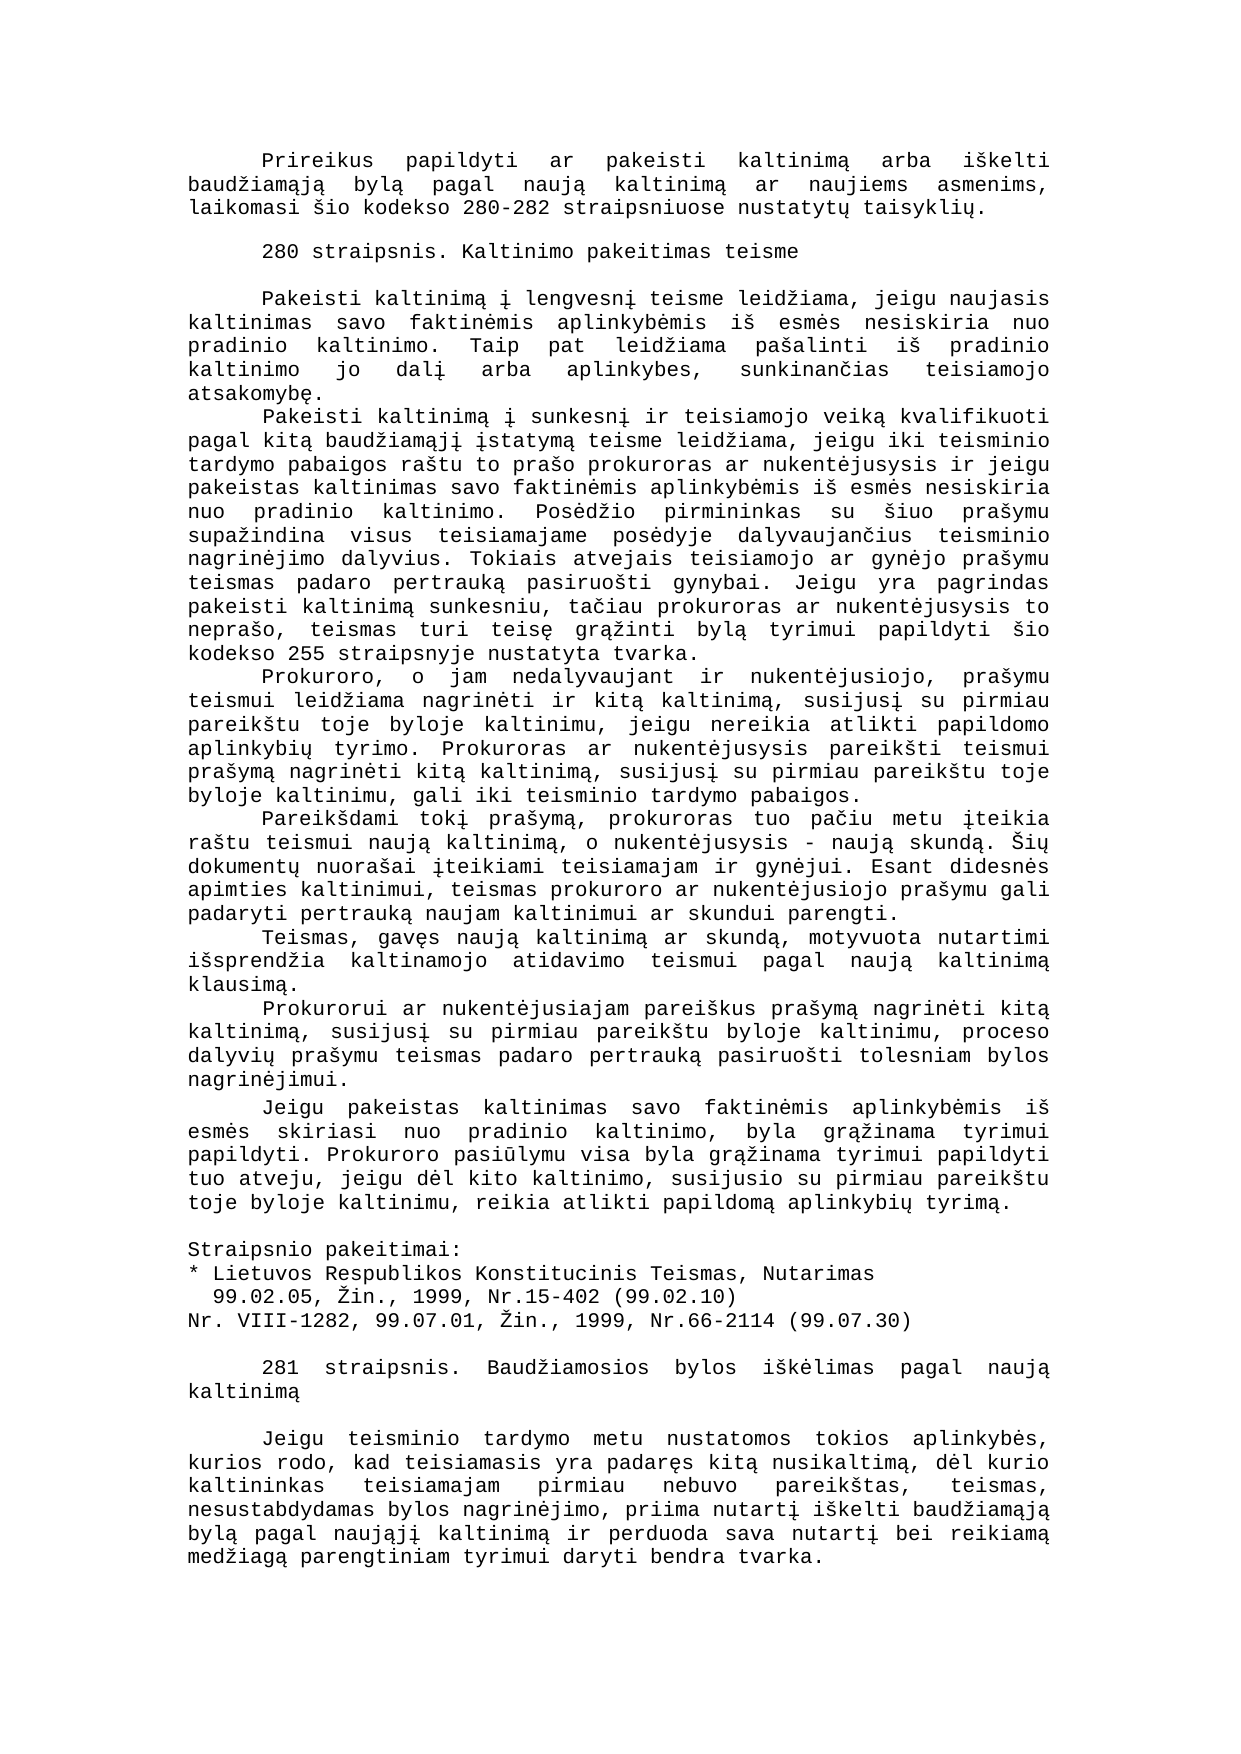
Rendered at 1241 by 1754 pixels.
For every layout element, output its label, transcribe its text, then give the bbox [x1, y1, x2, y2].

text Nr. VIII-1282, 99.07.01, Žin., 1999, Nr.66-2114 (99.07.30) [187, 1310, 1050, 1334]
text 281 straipsnis. Baudžiamosios bylos iškėlimas pagal naują kaltinimą [187, 1357, 1050, 1404]
text Prokuroro, o jam nedalyvaujant ir nukentėjusiojo, prašymu teismui leidžiama nagrinėti ir kitą kaltinimą, susijusį su pirmiau pareikštu toje byloje kaltinimu, jeigu nereikia atlikti papildomo aplinkybių tyrimo. Prokuroras ar nukentėjusysis pareikšti teismui prašymą nagrinėti kitą kaltinimą, susijusį su pirmiau pareikštu toje byloje kaltinimu, gali iki teisminio tardymo pabaigos. [187, 667, 1050, 808]
text 280 straipsnis. Kaltinimo pakeitimas teisme [187, 241, 1050, 264]
text 99.02.05, Žin., 1999, Nr.15-402 (99.02.10) [187, 1286, 1050, 1310]
text Prireikus papildyti ar pakeisti kaltinimą arba iškelti baudžiamąją bylą pagal naują kaltinimą ar naujiems asmenims, laikomasi šio kodekso 280-282 straipsniuose nustatytų taisyklių. [187, 150, 1050, 221]
text Teismas, gavęs naują kaltinimą ar skundą, motyvuota nutartimi išsprendžia kaltinamojo atidavimo teismui pagal naują kaltinimą klausimą. [187, 927, 1050, 998]
text Jeigu teisminio tardymo metu nustatomos tokios aplinkybės, kurios rodo, kad teisiamasis yra padaręs kitą nusikaltimą, dėl kurio kaltininkas teisiamajam pirmiau nebuvo pareikštas, teismas, nesustabdydamas bylos nagrinėjimo, priima nutartį iškelti baudžiamąją bylą pagal naująjį kaltinimą ir perduoda sava nutartį bei reikiamą medžiagą parengtiniam tyrimui daryti bendra tvarka. [187, 1428, 1050, 1570]
text Pakeisti kaltinimą į lengvesnį teisme leidžiama, jeigu nau jasis kaltinimas savo faktinėmis aplinkybėmis iš esmės nesiskiria nuo pradinio kaltinimo. Taip pat leidžiama pašalinti iš pradinio kaltinimo jo dalį arba aplinkybes, sunkinančias teisiamojo atsakomybę. [187, 288, 1050, 406]
text Straipsnio pakeitimai: [187, 1239, 1050, 1263]
text Jeigu pakeistas kaltinimas savo faktinėmis aplinkybėmis iš esmės skiriasi nuo pradinio kaltinimo, byla grąžinama tyrimui papildyti. Prokuroro pasiūlymu visa byla grąžinama tyrimui papildyti tuo atveju, jeigu dėl kito kaltinimo, susijusio su pirmiau pareikštu toje byloje kaltinimu, reikia atlikti papildomą aplinkybių tyrimą. [187, 1097, 1050, 1215]
text * Lietuvos Respublikos Konstitucinis Teismas, Nutarimas [187, 1263, 1050, 1286]
text Pareikšdami tokį prašymą, prokuroras tuo pačiu metu įteikia raštu teismui naują kaltinimą, o nukentėjusysis - naują skundą. Šių dokumentų nuorašai įteikiami teisiamajam ir gynėjui. Esant didesnės apimties kaltinimui, teismas prokuroro ar nukentėjusiojo prašymu gali padaryti pertrauką naujam kaltinimui ar skundui parengti. [187, 808, 1050, 927]
text Pakeisti kaltinimą į sunkesnį ir teisiamojo veiką kvalifikuoti pagal kitą baudžiamąjį įstatymą teisme leidžiama, jeigu iki teisminio tardymo pabaigos raštu to prašo prokuroras ar nukentėjusysis ir jeigu pakeistas kaltinimas savo faktinėmis aplinkybėmis iš esmės nesiskiria nuo pradinio kaltinimo. Posėdžio pirmininkas su šiuo prašymu supažindina visus teisiamajame posėdyje dalyvaujančius teisminio nagrinėjimo dalyvius. Tokiais atvejais teisiamojo ar gynėjo prašymu teismas padaro pertrauką pasiruošti gynybai. Jeigu yra pagrindas pakeisti kaltinimą sunkesniu, tačiau prokuroras ar nukentėjusysis to neprašo, teismas turi teisę grąžinti bylą tyrimui papildyti šio kodekso 255 straipsnyje nustatyta tvarka. [187, 406, 1050, 667]
text Prokurorui ar nukentėjusiajam pareiškus prašymą nagrinėti kitą kaltinimą, susijusį su pirmiau pareikštu byloje kaltinimu, proceso dalyvių prašymu teismas padaro pertrauką pasiruošti tolesniam bylos nagrinėjimui. [187, 998, 1050, 1092]
